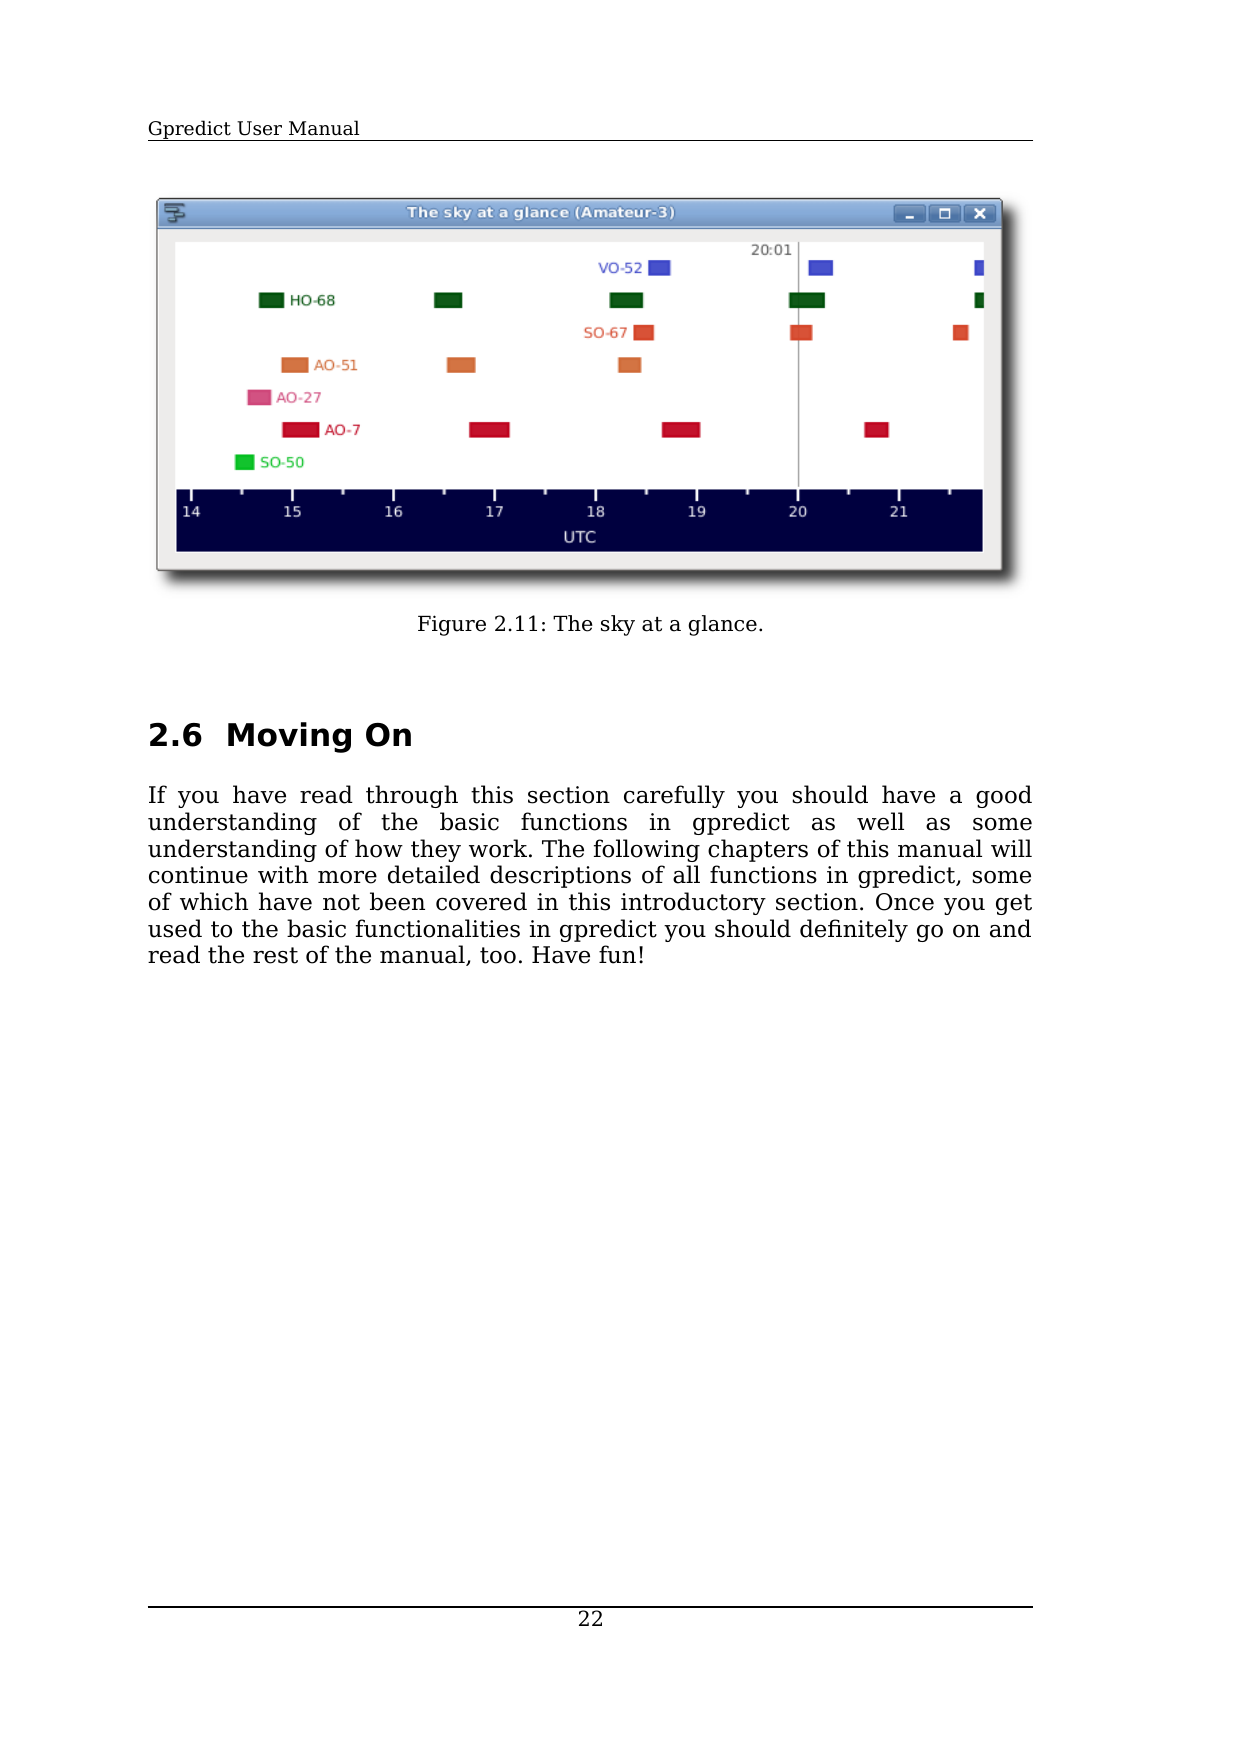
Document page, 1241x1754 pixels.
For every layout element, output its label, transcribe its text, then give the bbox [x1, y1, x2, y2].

text If you have read through this section carefully you should have a good understanding of the basic functions in gpredict as well as some understanding of how they work. The following chapters of this manual will continue with more detailed descriptions of all functions in gpredict, some of which have not been covered in this introductory section. Once you get used to the basic functionalities in gpredict you should definitely go on and read the rest of the manual, too. Have fun! [148, 783, 1033, 969]
picture [147, 189, 1034, 601]
text Figure 2.11: The sky at a glance. [148, 601, 1033, 636]
subtitle Moving On [148, 717, 1033, 753]
